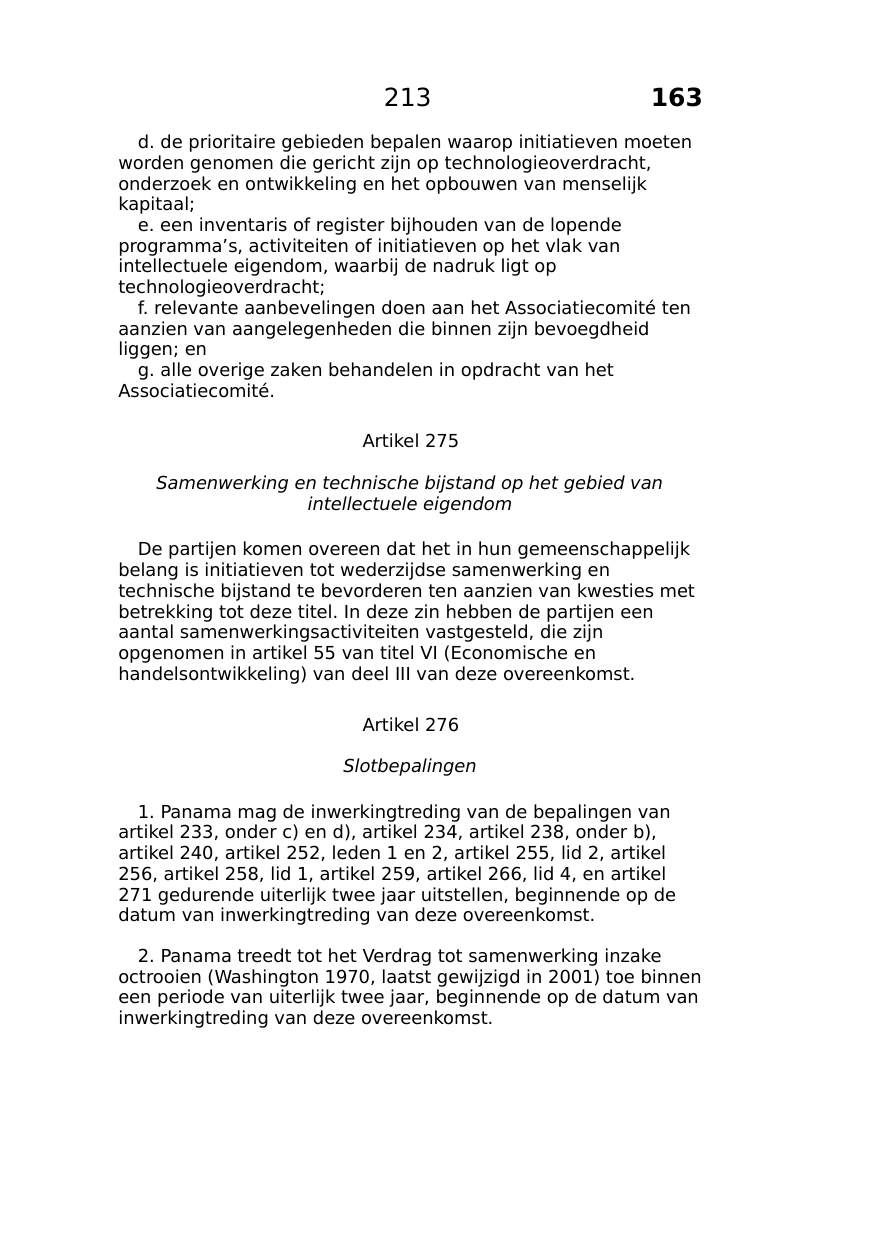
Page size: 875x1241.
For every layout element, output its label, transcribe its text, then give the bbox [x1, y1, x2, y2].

text g. alle overige zaken behandelen in opdracht van het Associatiecomité. [118, 360, 703, 401]
text e. een inventaris of register bijhouden van de lopende programma’s, activiteiten of initiatieven op het vlak van intellectuele eigendom, waarbij de nadruk ligt op technologieoverdracht; [118, 215, 703, 298]
subtitle Artikel 275 Samenwerking en technische bijstand op het gebied van intellectuele eigendom [118, 431, 703, 514]
subtitle Artikel 276 Slotbepalingen [118, 714, 703, 777]
text 1. Panama mag de inwerkingtreding van de bepalingen van artikel 233, onder c) en d), artikel 234, artikel 238, onder b), artikel 240, artikel 252, leden 1 en 2, artikel 255, lid 2, artikel 256, artikel 258, lid 1, artikel 259, artikel 266, lid 4, en artikel 271 gedurende uiterlijk twee jaar uitstellen, beginnende op de datum van inwerkingtreding van deze overeenkomst. [118, 802, 703, 926]
text d. de prioritaire gebieden bepalen waarop initiatieven moeten worden genomen die gericht zijn op technologieoverdracht, onderzoek en ontwikkeling en het opbouwen van menselijk kapitaal; [118, 132, 703, 215]
text f. relevante aanbevelingen doen aan het Associatiecomité ten aanzien van aangelegenheden die binnen zijn bevoegdheid liggen; en [118, 298, 703, 360]
text 2. Panama treedt tot het Verdrag tot samenwerking inzake octrooien (Washington 1970, laatst gewijzigd in 2001) toe binnen een periode van uiterlijk twee jaar, beginnende op de datum van inwerkingtreding van deze overeenkomst. [118, 946, 703, 1029]
text De partijen komen overeen dat het in hun gemeenschappelijk belang is initiatieven tot wederzijdse samenwerking en technische bijstand te bevorderen ten aanzien van kwesties met betrekking tot deze titel. In deze zin hebben de partijen een aantal samenwerkingsactiviteiten vastgesteld, die zijn opgenomen in artikel 55 van titel VI (Economische en handelsontwikkeling) van deel III van deze overeenkomst. [118, 539, 703, 684]
